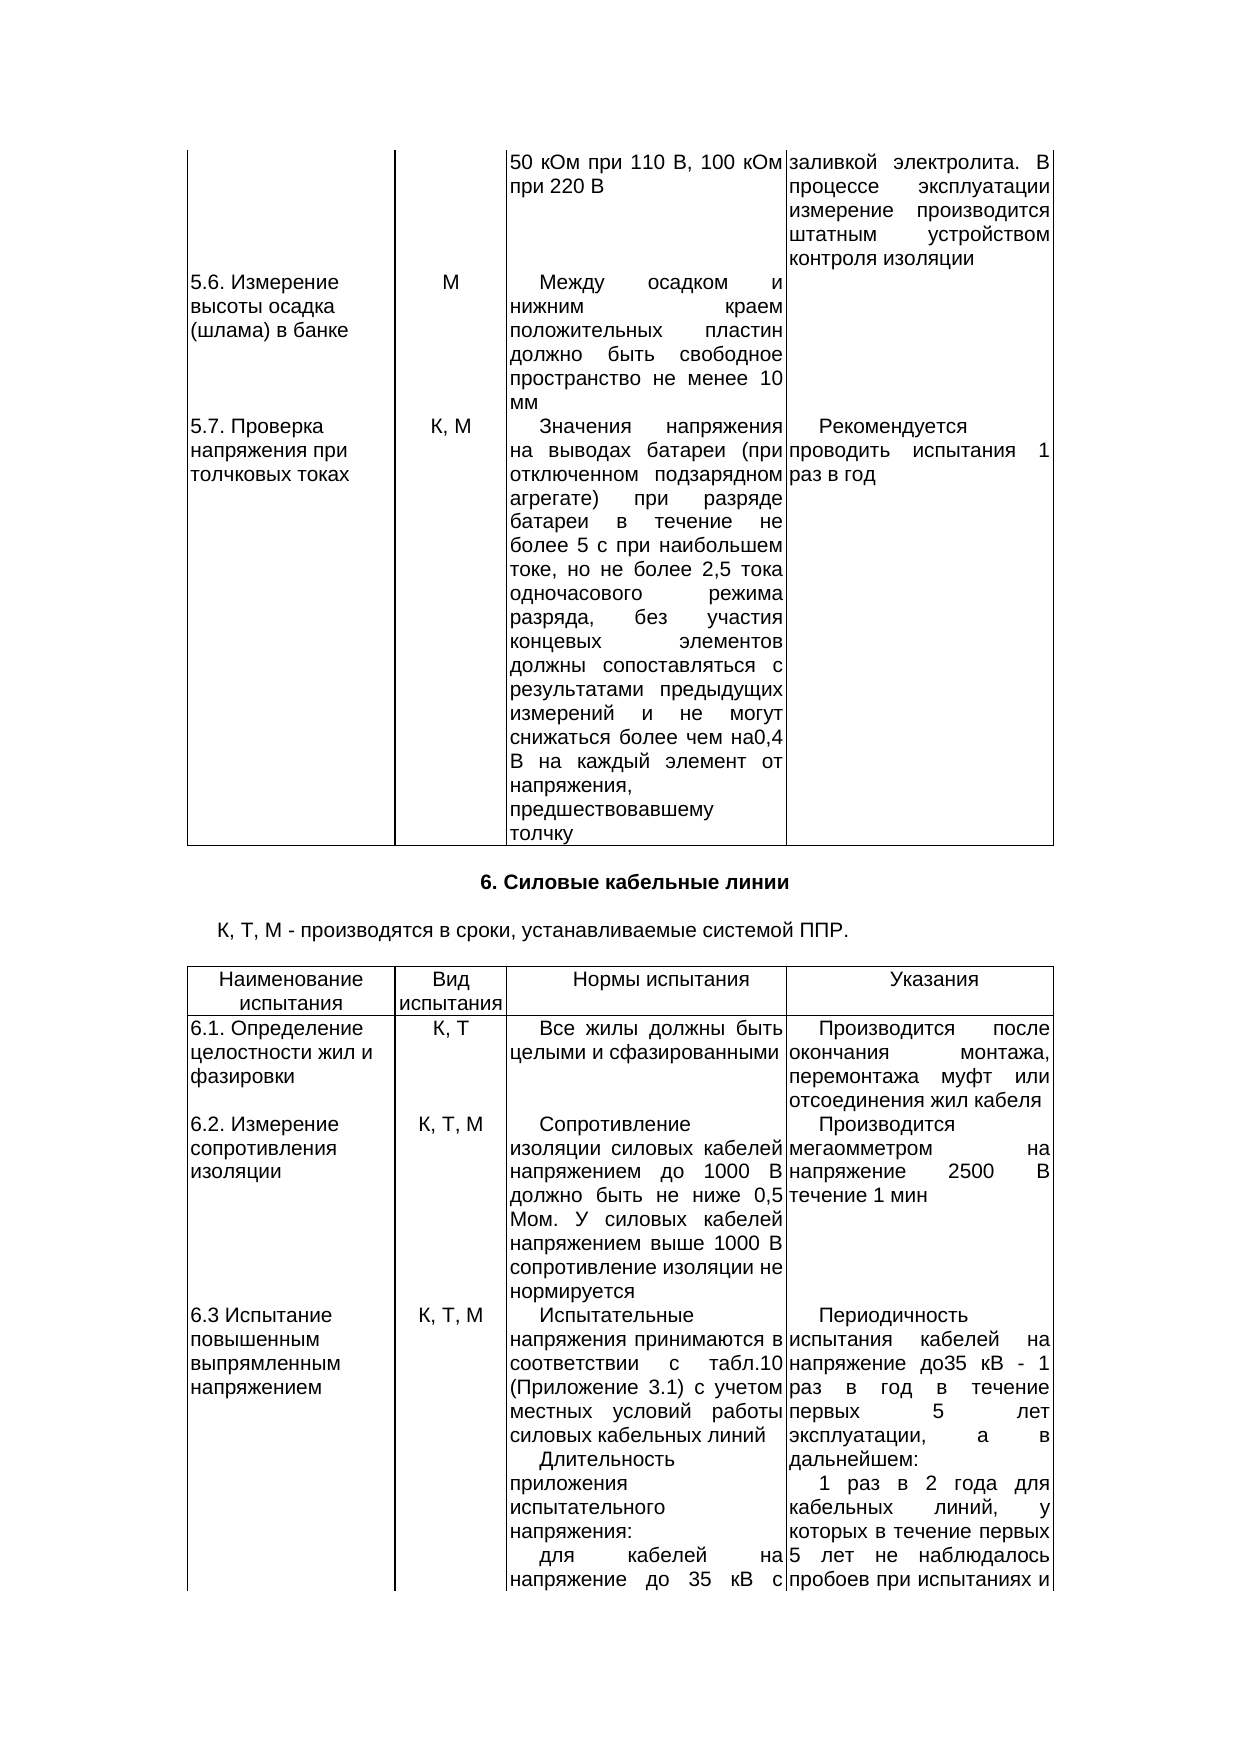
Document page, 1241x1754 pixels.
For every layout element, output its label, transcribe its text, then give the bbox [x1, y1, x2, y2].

table_header Вид испытания [396, 967, 506, 1014]
table_cell 5.7. Проверка напряжения при толчковых токах [188, 414, 394, 845]
table_cell К, Т [396, 1016, 506, 1111]
table_cell [188, 150, 394, 270]
table_header Нормы испытания [507, 967, 786, 1014]
table_cell Периодичность испытания кабелей на напряжение до35 кВ - 1 раз в год в течение первых 5 лет эксплуатации, а в дальнейшем: 1 раз в 2 года для кабельных линий, у которых в течение первых 5 лет не наблюдалось пробоев при испытаниях и [787, 1303, 1053, 1591]
table_cell К, Т, М [396, 1303, 506, 1591]
table_cell Сопротивление изоляции силовых кабелей напряжением до 1000 В должно быть не ниже 0,5 Мом. У силовых кабелей напряжением выше 1000 В сопротивление изоляции не нормируется [507, 1111, 786, 1303]
table_cell 6.1. Определение целостности жил и фазировки [188, 1016, 394, 1111]
table_cell К, Т, М [396, 1111, 506, 1303]
table_cell Между осадком и нижним краем положительных пластин должно быть свободное пространство не менее 10 мм [507, 270, 786, 413]
text К, Т, М - производятся в сроки, устанавливаемые системой ППР. [187, 918, 1053, 942]
table_cell 6.3 Испытание повышенным выпрямленным напряжением [188, 1303, 394, 1591]
table_cell Испытательные напряжения принимаются в соответствии с табл.10 (Приложение 3.1) с учетом местных условий работы силовых кабельных линий Длительность приложения испытательного напряжения: для кабелей на напряжение до 35 кВ с [507, 1303, 786, 1591]
table_cell [396, 150, 506, 270]
table_cell К, М [396, 414, 506, 845]
table_cell Рекомендуется проводить испытания 1 раз в год [787, 414, 1053, 845]
table_cell М [396, 270, 506, 413]
table_cell Значения напряжения на выводах батареи (при отключенном подзарядном агрегате) при разряде батареи в течение не более 5 с при наибольшем токе, но не более 2,5 тока одночасового режима разряда, без участия концевых элементов должны сопоставляться с результатами предыдущих измерений и не могут снижаться более чем на0,4 В на каждый элемент от напряжения, предшествовавшему толчку [507, 414, 786, 845]
table_cell [787, 270, 1053, 413]
table_header Указания [787, 967, 1053, 1014]
table_cell Производится после окончания монтажа, перемонтажа муфт или отсоединения жил кабеля [787, 1016, 1053, 1111]
text 6. Силовые кабельные линии [187, 870, 1053, 894]
table_cell 5.6. Измерение высоты осадка (шлама) в банке [188, 270, 394, 413]
table_cell 50 кОм при 110 В, 100 кОм при 220 В [507, 150, 786, 270]
table_cell Производится мегаомметром на напряжение 2500 В течение 1 мин [787, 1111, 1053, 1303]
table_cell 6.2. Измерение сопротивления изоляции [188, 1111, 394, 1303]
table_header Наименование испытания [188, 967, 394, 1014]
table_cell заливкой электролита. В процессе эксплуатации измерение производится штатным устройством контроля изоляции [787, 150, 1053, 270]
table_cell Все жилы должны быть целыми и сфазированными [507, 1016, 786, 1111]
